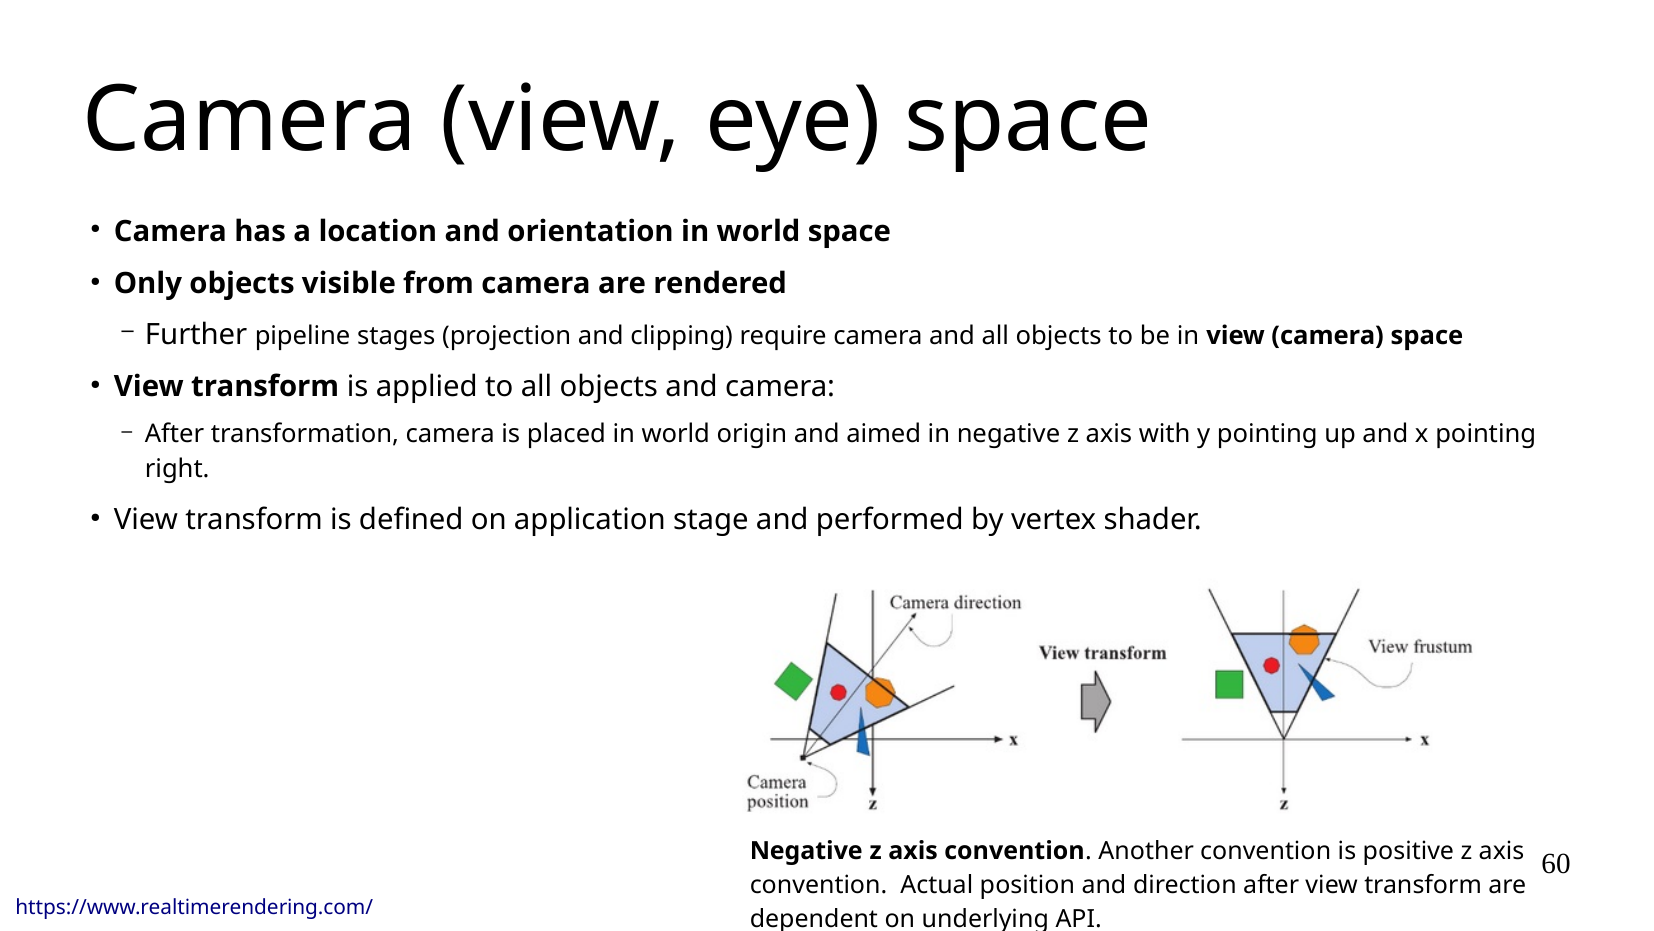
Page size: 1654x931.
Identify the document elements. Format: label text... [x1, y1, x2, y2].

text_box https://www.realtimerendering.com/ [0, 885, 616, 931]
list Camera has a location and orientation in world space Only objects visible from camera are rendered Further pipeline stages (projection and clipping) require camera and all objects to be in view (camera) space View transform is applied to all objects and camera: After transformation, camera is placed in world origin and aimed in negative z axis with y pointing up and x pointing right. View transform is defined on application stage and performed by vertex shader. [82, 210, 1571, 541]
title Camera (view, eye) space [82, 37, 1571, 193]
text_box Negative z axis convention. Another convention is positive z axis convention. Actual position and direction after view transform are dependent on underlying API. [735, 825, 1546, 931]
picture [712, 569, 1516, 826]
